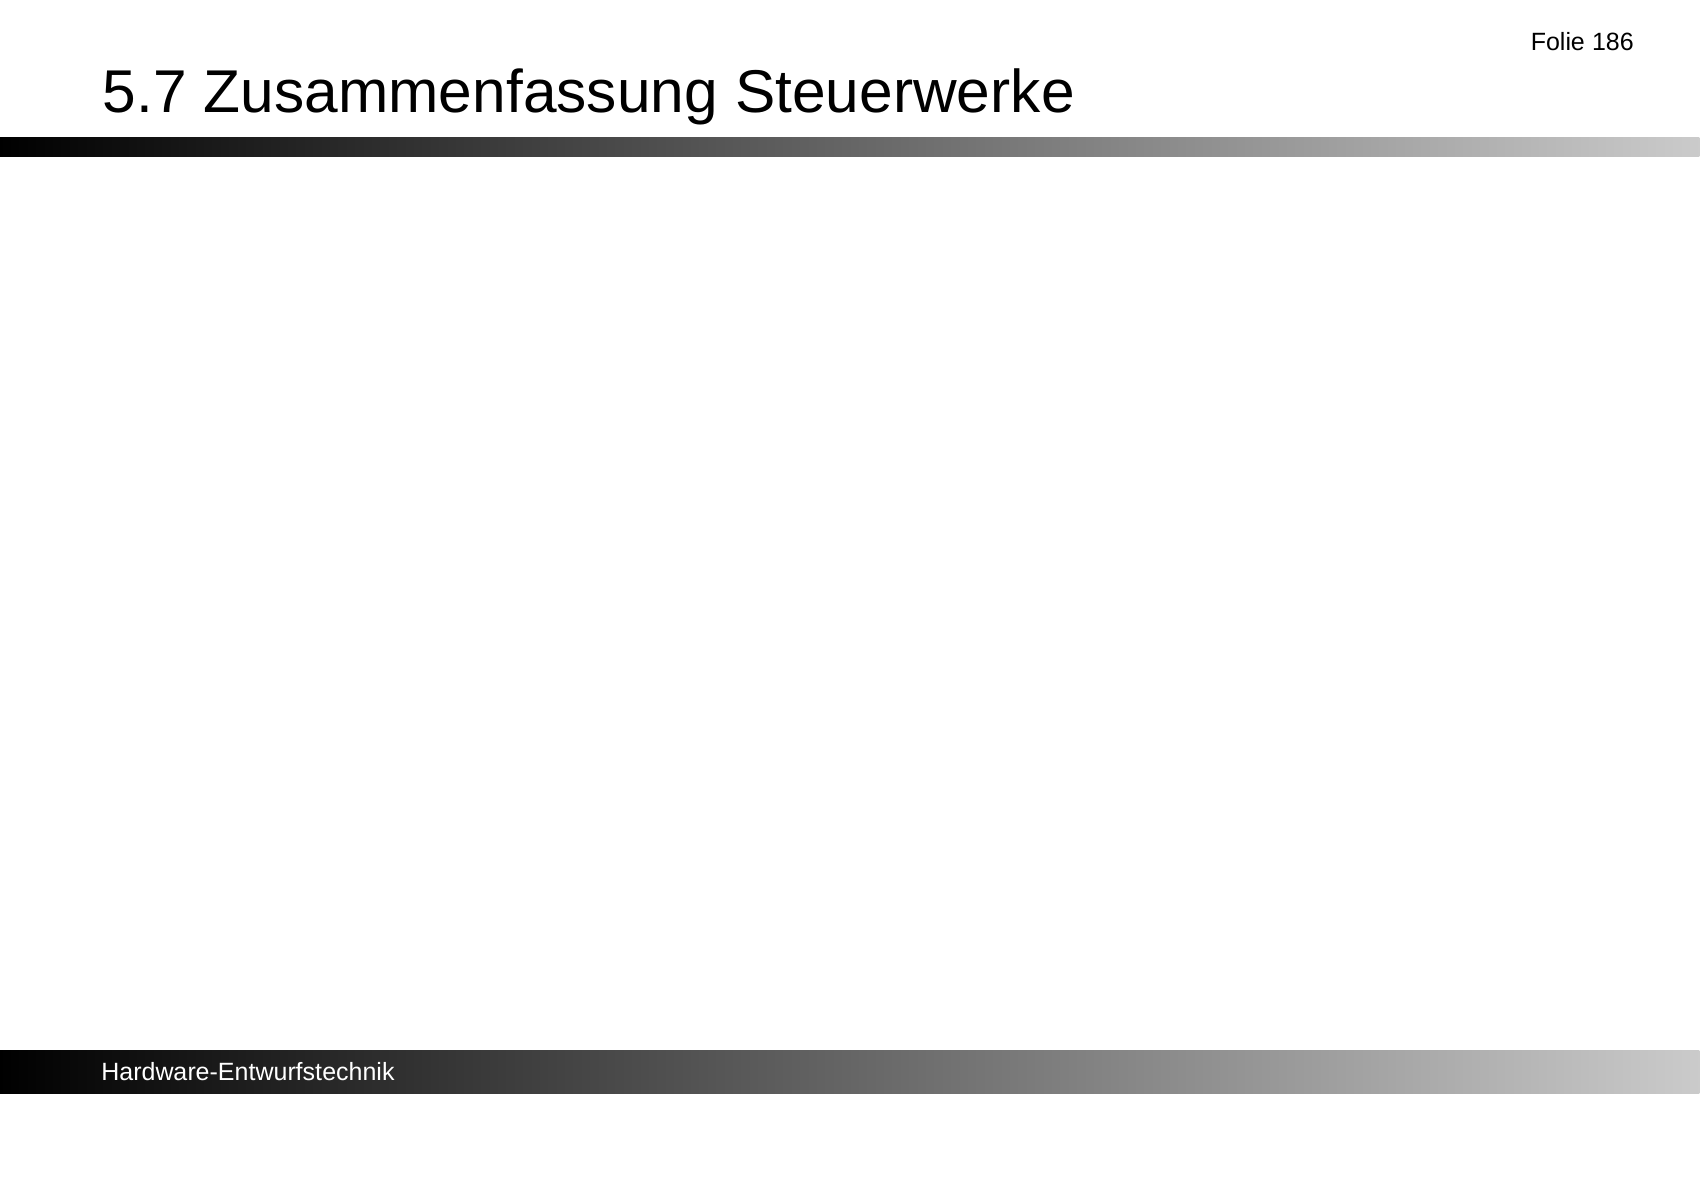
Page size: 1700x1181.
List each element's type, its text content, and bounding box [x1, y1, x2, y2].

title 5.7 Zusammenfassung Steuerwerke [87, 36, 1421, 142]
